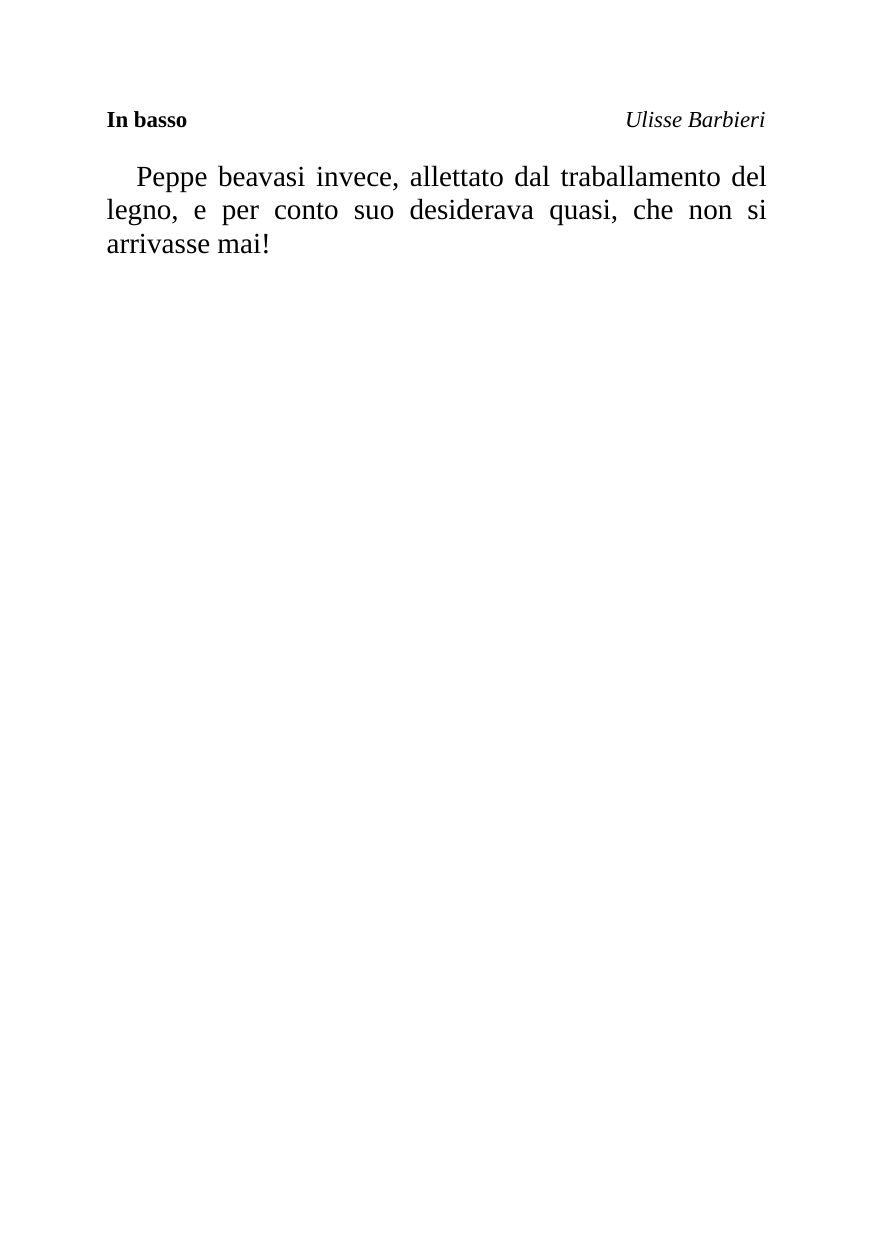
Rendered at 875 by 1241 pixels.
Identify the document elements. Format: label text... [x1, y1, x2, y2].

text Peppe beavasi invece, allettato dal traballamento del legno, e per conto suo desiderava quasi, che non si arrivasse mai! [106, 159, 768, 259]
